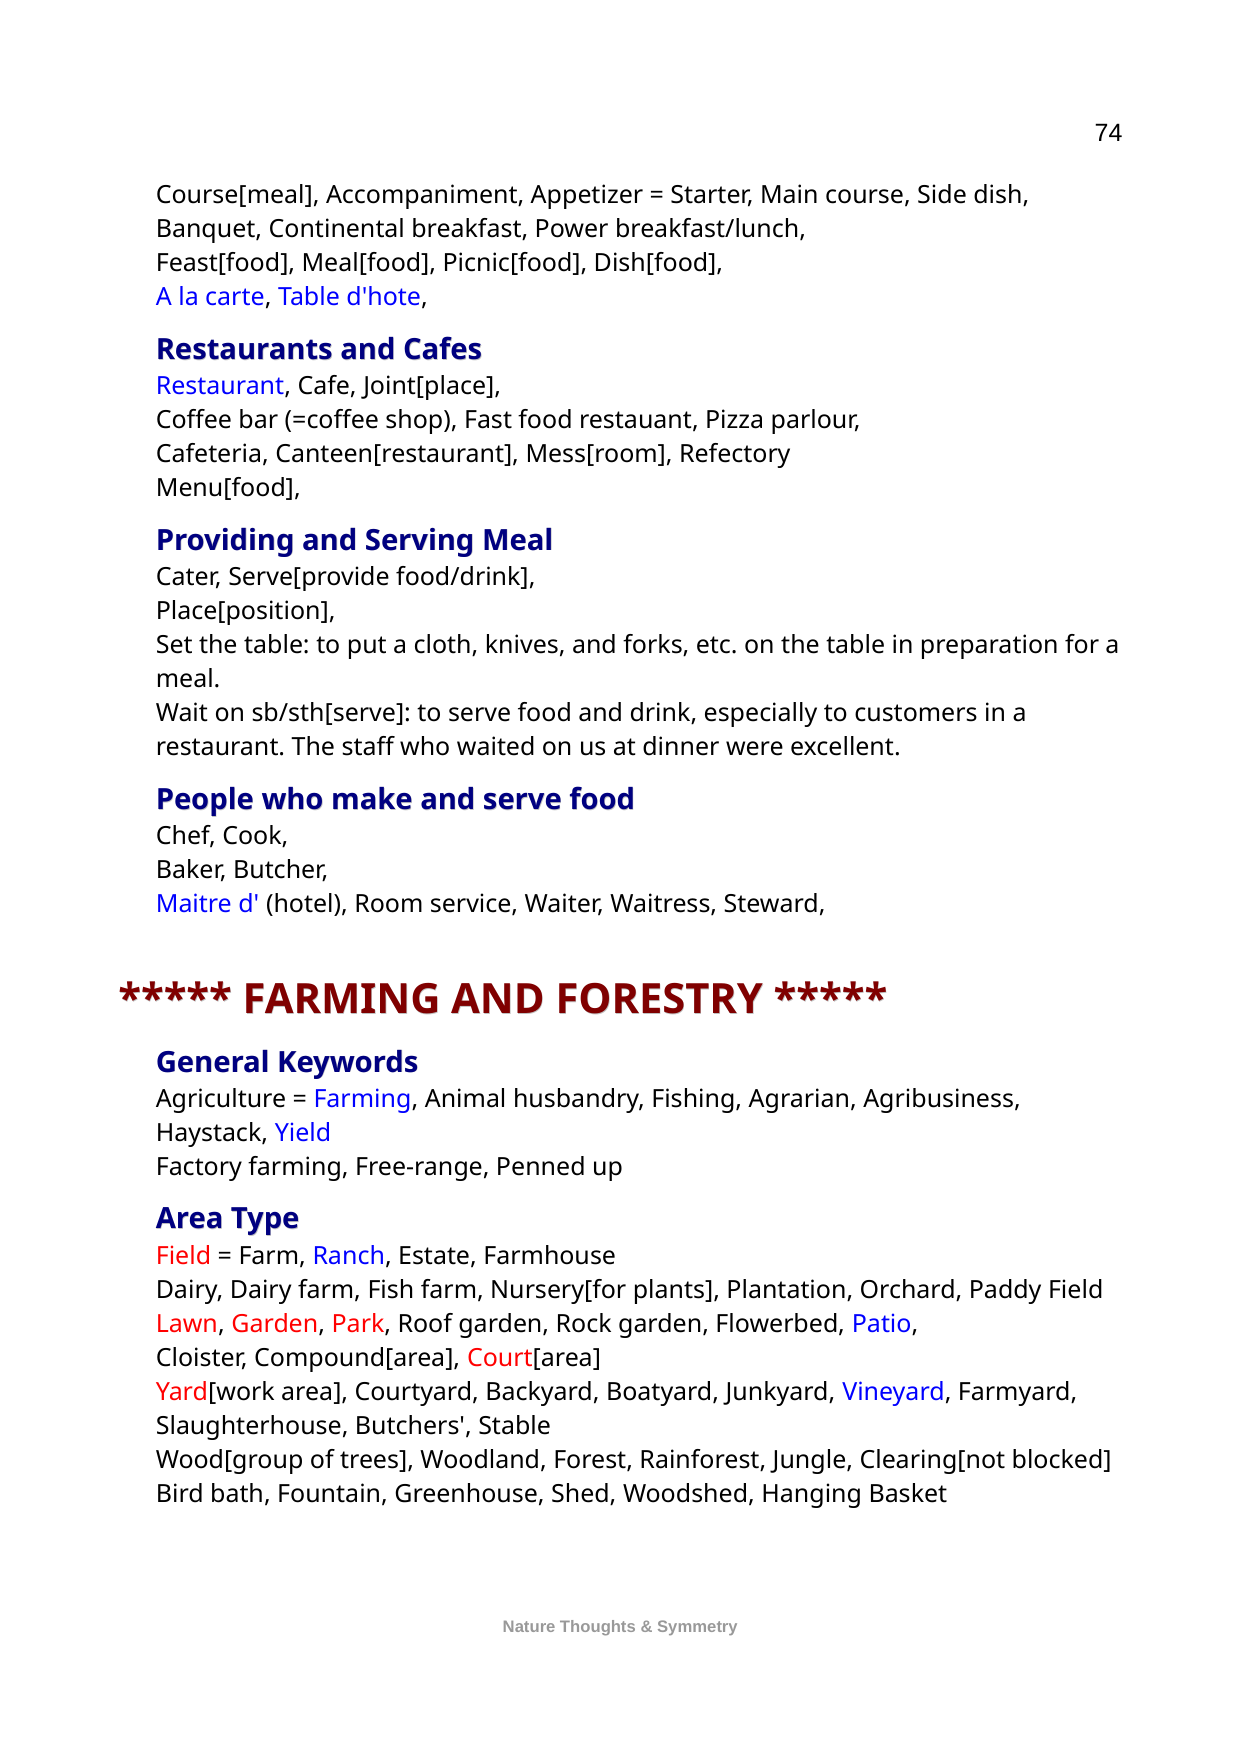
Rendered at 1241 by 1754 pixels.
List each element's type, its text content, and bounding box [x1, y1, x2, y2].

text Wait on sb/sth[serve]: to serve food and drink, especially to customers in a restaurant. The staff who waited on us at dinner were excellent. [156, 695, 1122, 763]
text Cafeteria, Canteen[restaurant], Mess[room], Refectory [156, 436, 1122, 470]
text Baker, Butcher, [156, 852, 1122, 886]
text Bird bath, Fountain, Greenhouse, Shed, Woodshed, Hanging Basket [156, 1476, 1122, 1510]
text Maitre d' (hotel), Room service, Waiter, Waitress, Steward, [156, 886, 1122, 920]
text Lawn, Garden, Park, Roof garden, Rock garden, Flowerbed, Patio, [156, 1306, 1122, 1339]
text Dairy, Dairy farm, Fish farm, Nursery[for plants], Plantation, Orchard, Paddy Field [156, 1271, 1122, 1306]
text A la carte, Table d'hote, [156, 279, 1122, 313]
text Chef, Cook, [156, 818, 1122, 852]
subtitle Providing and Serving Meal [156, 519, 1122, 559]
subtitle ***** FARMING AND FORESTRY ***** [118, 969, 1122, 1026]
text Wood[group of trees], Woodland, Forest, Rainforest, Jungle, Clearing[not blocked] [156, 1442, 1122, 1476]
text Menu[food], [156, 470, 1122, 504]
text Coffee bar (=coffee shop), Fast food restauant, Pizza parlour, [156, 402, 1122, 436]
text Factory farming, Free-range, Penned up [156, 1149, 1122, 1183]
text Place[position], [156, 593, 1122, 627]
text Banquet, Continental breakfast, Power breakfast/lunch, [156, 211, 1122, 245]
text Feast[food], Meal[food], Picnic[food], Dish[food], [156, 245, 1122, 279]
subtitle Area Type [156, 1198, 1122, 1237]
text Set the table: to put a cloth, knives, and forks, etc. on the table in preparation for a meal. [156, 627, 1122, 695]
text Cater, Serve[provide food/drink], [156, 559, 1122, 593]
text Slaughterhouse, Butchers', Stable [156, 1408, 1122, 1442]
text Field = Farm, Ranch, Estate, Farmhouse [156, 1237, 1122, 1271]
text Agriculture = Farming, Animal husbandry, Fishing, Agrarian, Agribusiness, Haystack, Yield [156, 1081, 1122, 1149]
subtitle General Keywords [156, 1041, 1122, 1081]
text Course[meal], Accompaniment, Appetizer = Starter, Main course, Side dish, [156, 177, 1122, 211]
text Restaurant, Cafe, Joint[place], [156, 368, 1122, 402]
text Yard[work area], Courtyard, Backyard, Boatyard, Junkyard, Vineyard, Farmyard, [156, 1374, 1122, 1408]
subtitle People who make and serve food [156, 778, 1122, 818]
text Cloister, Compound[area], Court[area] [156, 1339, 1122, 1374]
subtitle Restaurants and Cafes [156, 328, 1122, 368]
